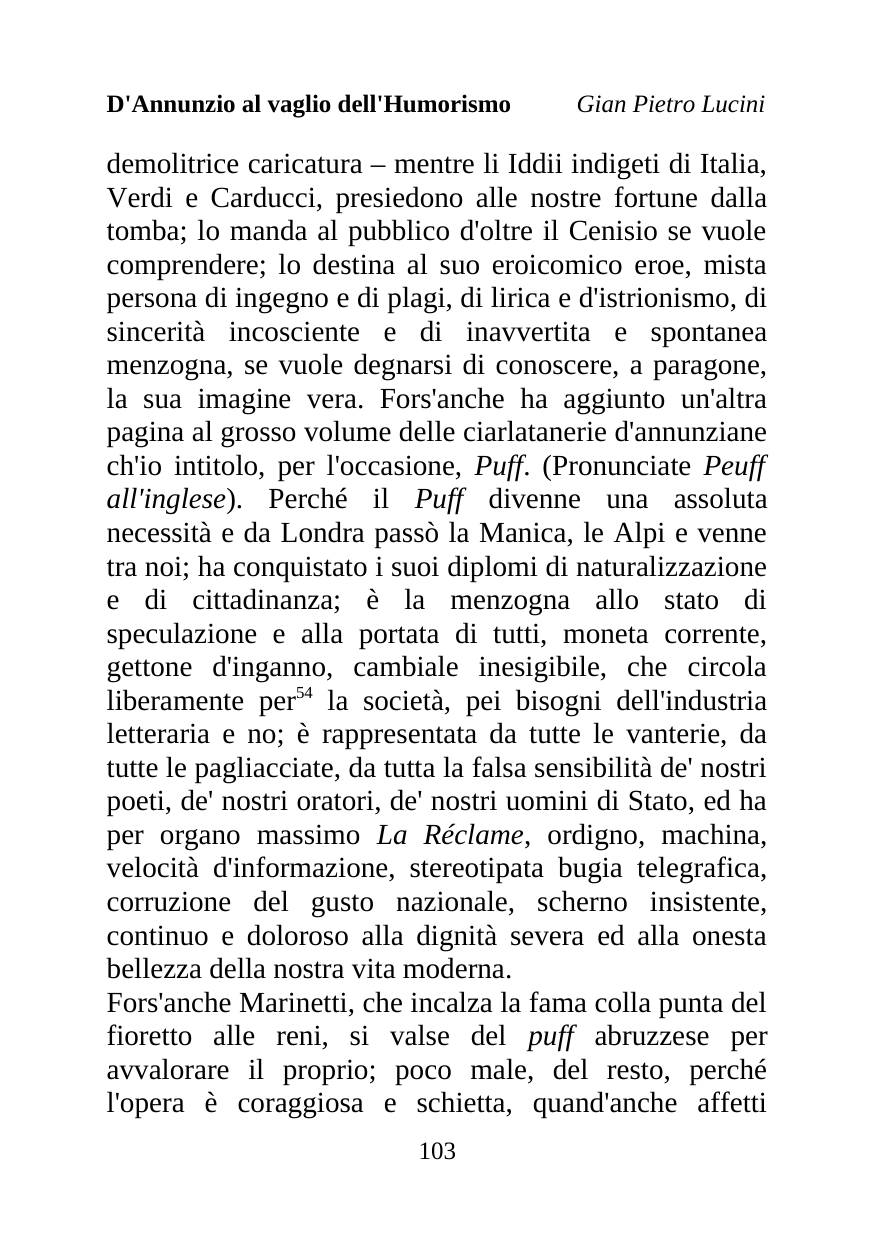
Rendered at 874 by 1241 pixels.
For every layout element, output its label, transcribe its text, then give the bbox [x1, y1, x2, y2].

text Fors'anche Marinetti, che incalza la fama colla punta del fioretto alle reni, si valse del puff abruzzese per avvalorare il proprio; poco male, del resto, perché l'opera è coraggiosa e schietta, quand'anche affetti [106, 985, 768, 1119]
text demolitrice caricatura – mentre li Iddii indigeti di Italia, Verdi e Carducci, presiedono alle nostre fortune dalla tomba; lo manda al pubblico d'oltre il Cenisio se vuole comprendere; lo destina al suo eroicomico eroe, mista persona di ingegno e di plagi, di lirica e d'istrionismo, di sincerità incosciente e di inavvertita e spontanea menzogna, se vuole degnarsi di conoscere, a paragone, la sua imagine vera. Fors'anche ha aggiunto un'altra pagina al grosso volume delle ciarlatanerie d'annunziane ch'io intitolo, per l'occasione, Puff. (Pronunciate Peuff all'inglese). Perché il Puff divenne una assoluta necessità e da Londra passò la Manica, le Alpi e venne tra noi; ha conquistato i suoi diplomi di naturalizzazione e di cittadinanza; è la menzogna allo stato di speculazione e alla portata di tutti, moneta corrente, gettone d'inganno, cambiale inesigibile, che circola liberamente per la società, pei bisogni dell'industria letteraria e no; è rappresentata da tutte le vanterie, da tutte le pagliacciate, da tutta la falsa sensibilità de' nostri poeti, de' nostri oratori, de' nostri uomini di Stato, ed ha per organo massimo La Réclame, ordigno, machina, velocità d'informazione, stereotipata bugia telegrafica, corruzione del gusto nazionale, scherno insistente, continuo e doloroso alla dignità severa ed alla onesta bellezza della nostra vita moderna. [106, 146, 768, 985]
